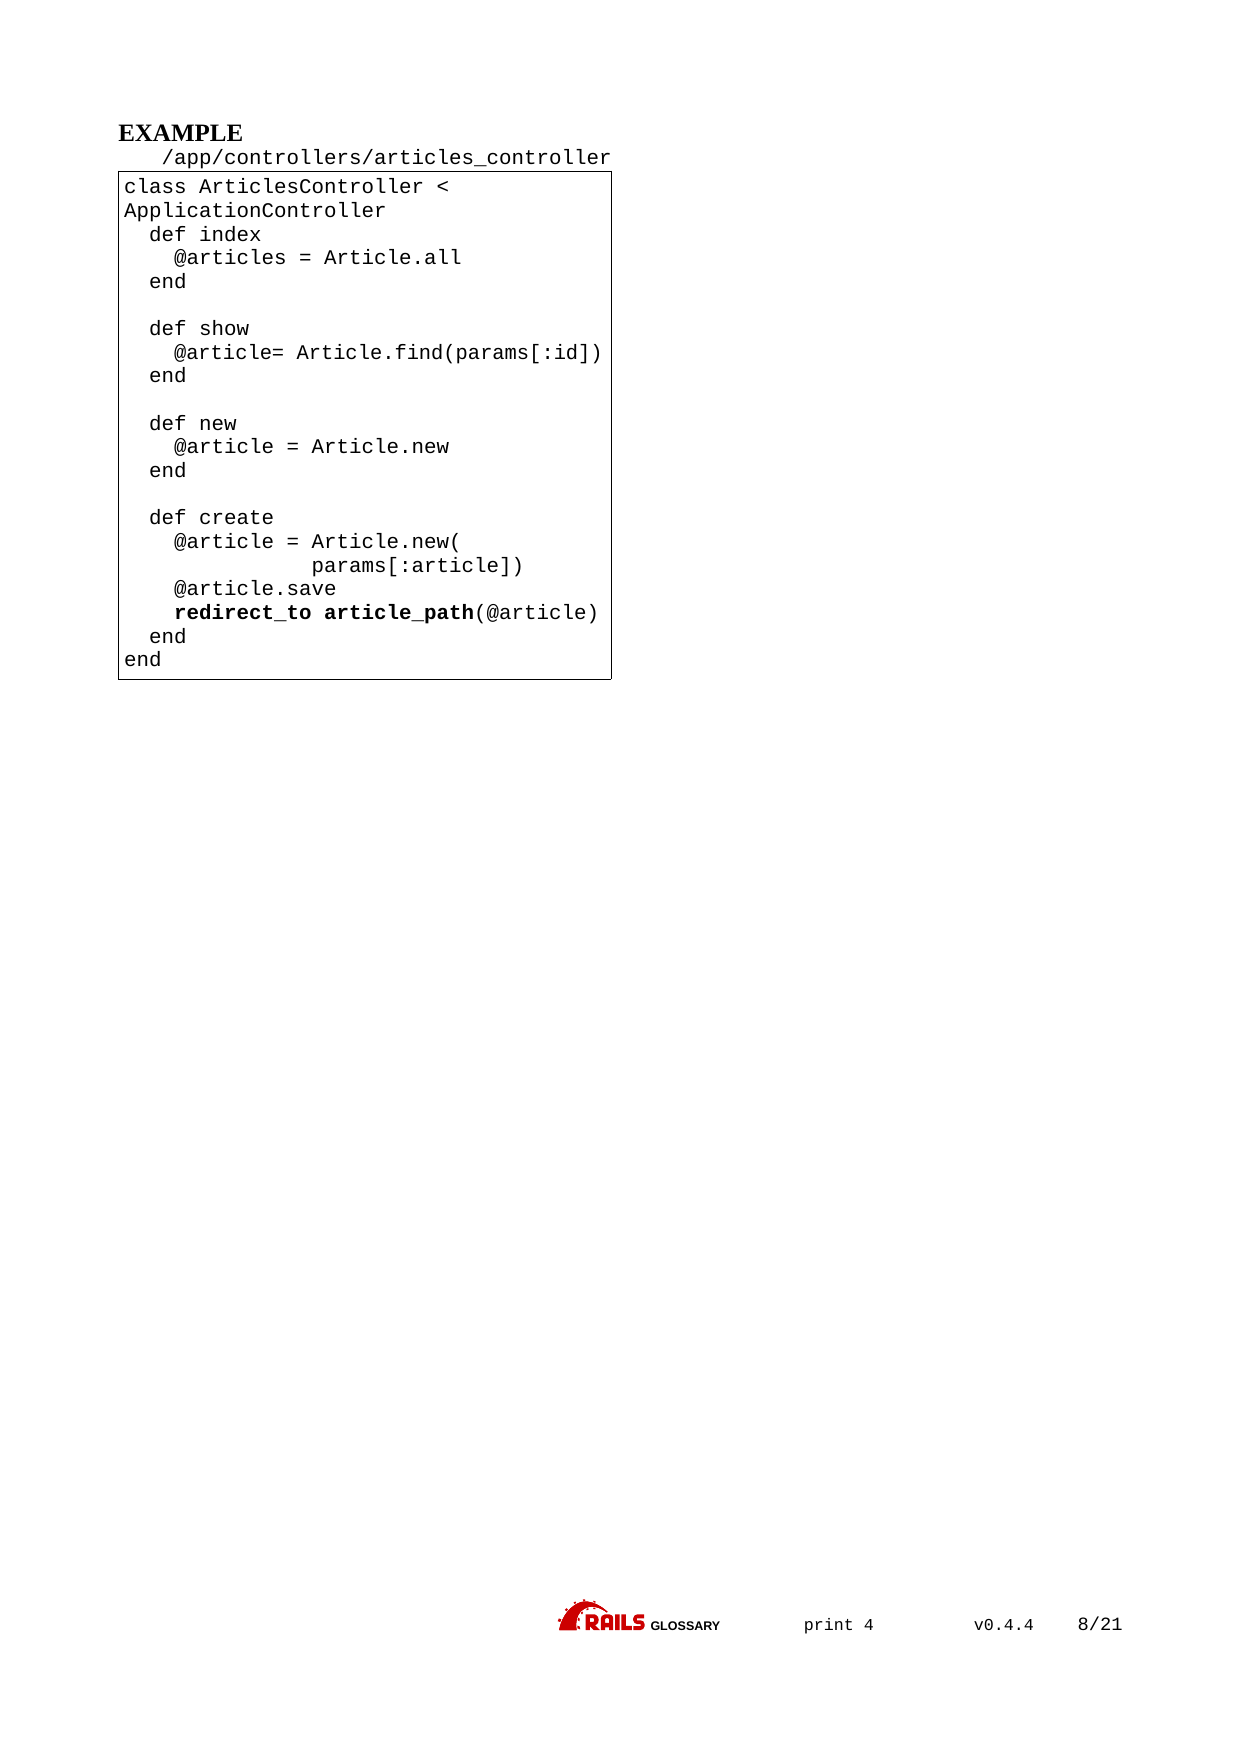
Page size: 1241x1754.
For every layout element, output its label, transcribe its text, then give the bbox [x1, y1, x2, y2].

table_header class ArticlesController < ApplicationController def index @articles = Article.all end def show @article= Article.find(params[:id]) end def new @article = Article.new end def create @article = Article.new( params[:article]) @article.save redirect_to article_path(@article) end end [119, 172, 611, 679]
text /app/controllers/articles_controller [118, 147, 611, 171]
text EXAMPLE [118, 118, 611, 147]
